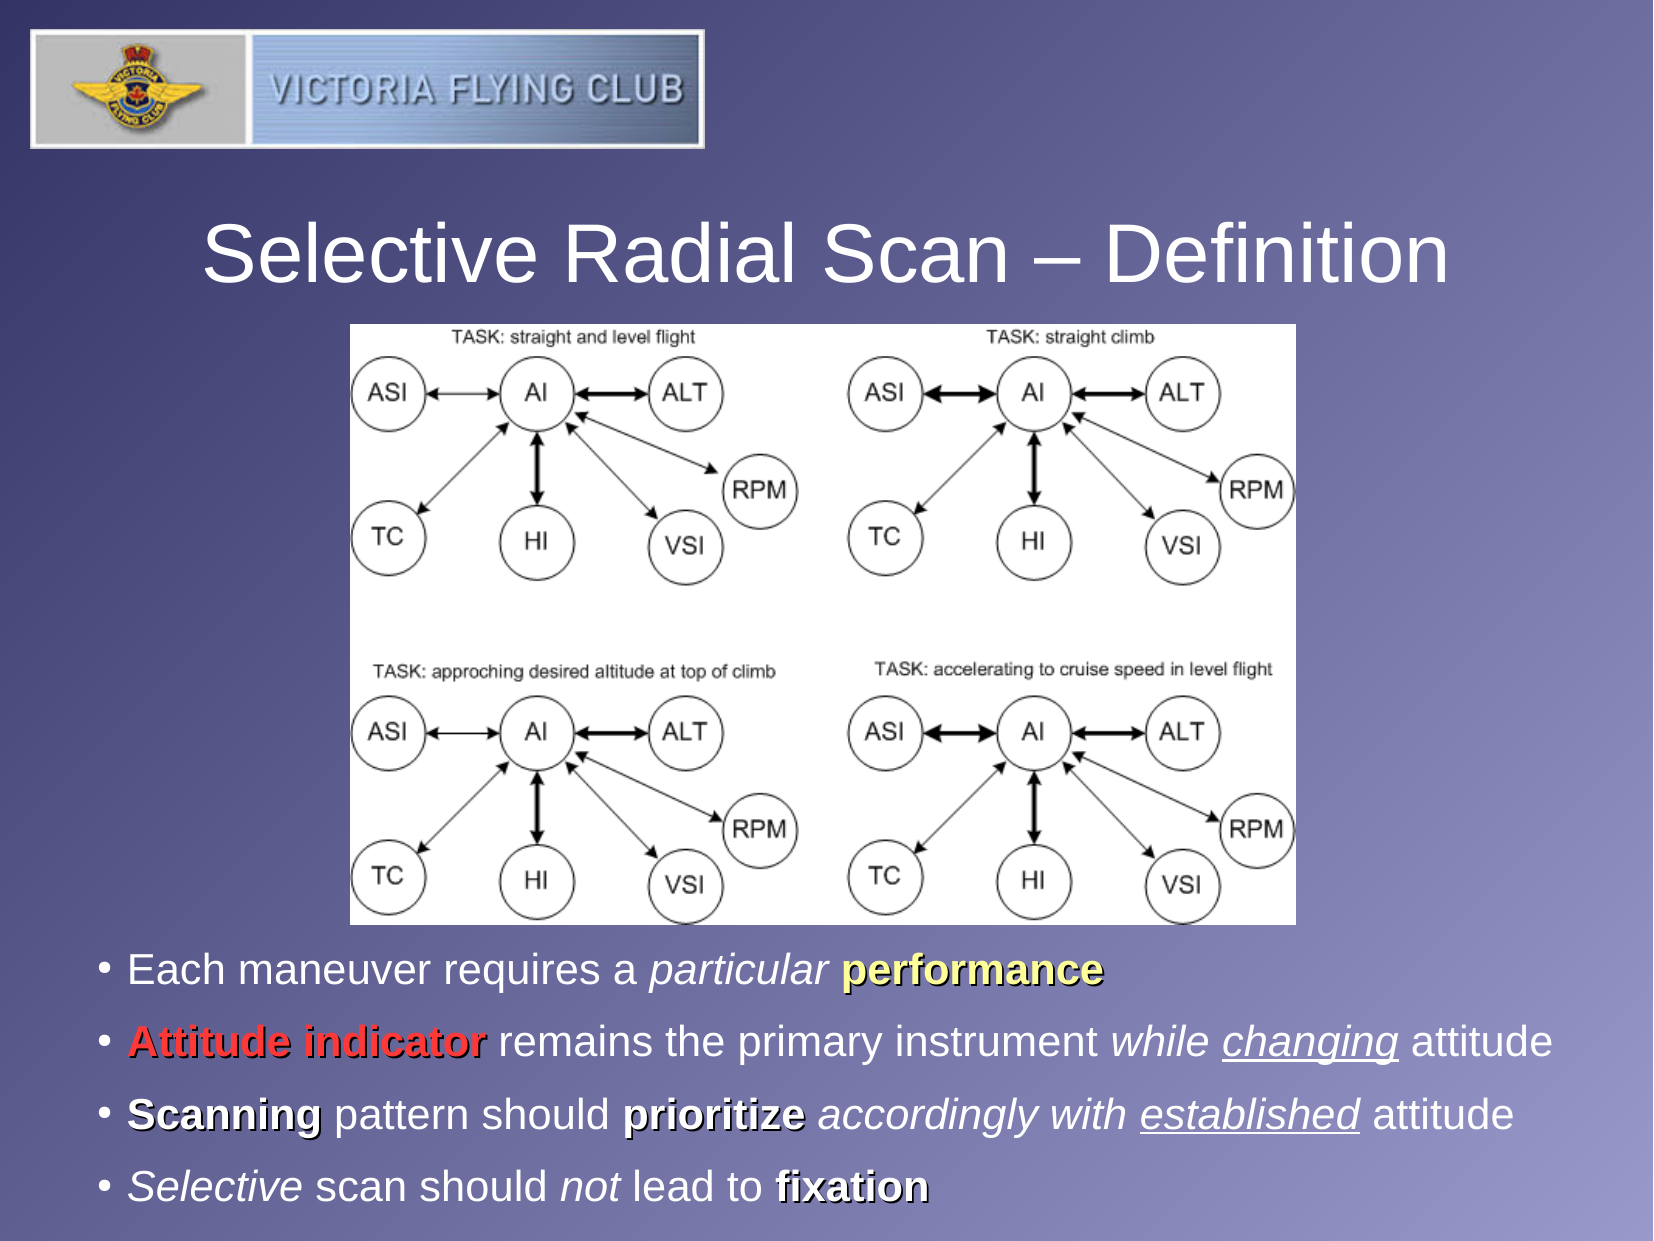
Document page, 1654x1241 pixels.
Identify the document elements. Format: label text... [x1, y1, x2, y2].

list Each maneuver requires a particular performance Attitude indicator remains the primary instrument while changing attitude Scanning pattern should prioritize accordingly with established attitude Selective scan should not lead to fixation [82, 944, 1571, 1230]
picture [350, 324, 1296, 925]
picture [30, 29, 705, 149]
title Selective Radial Scan – Definition [82, 150, 1571, 358]
